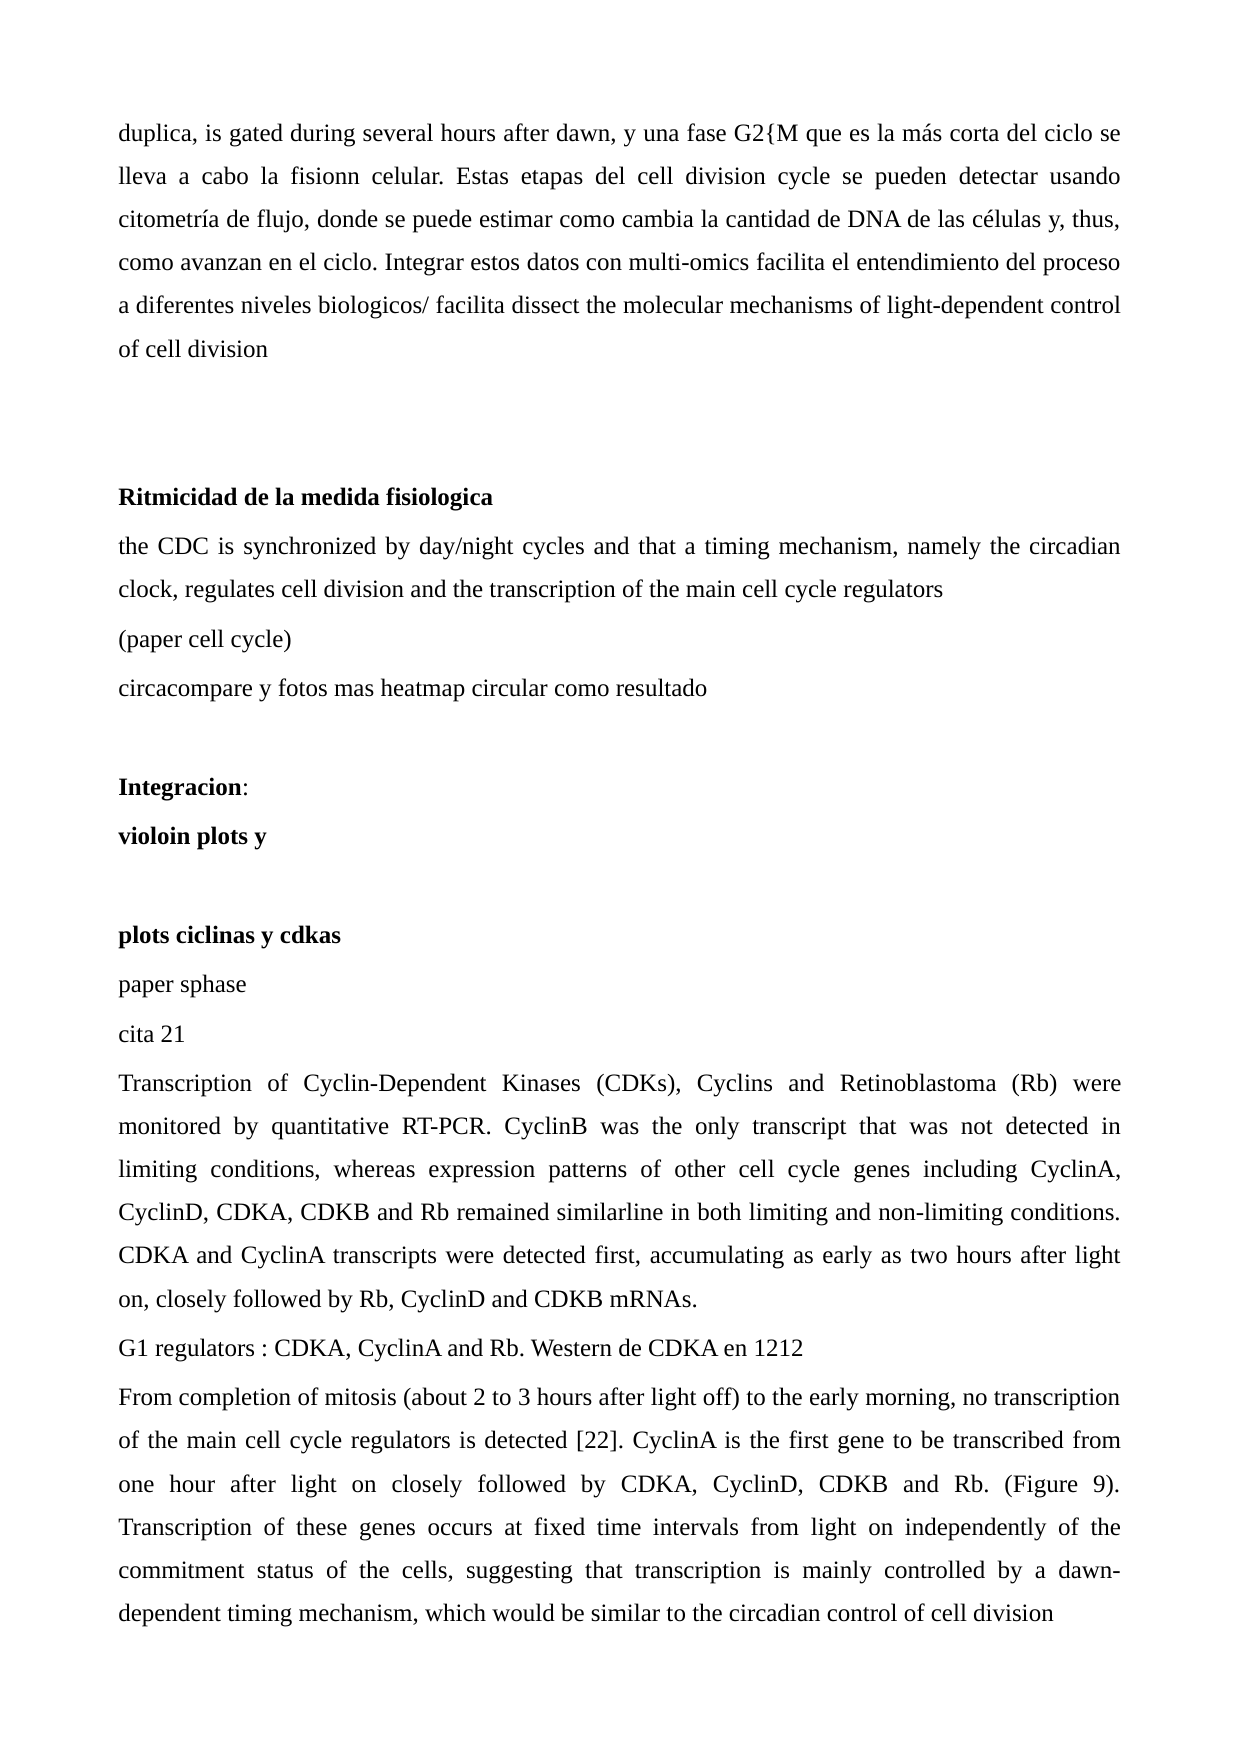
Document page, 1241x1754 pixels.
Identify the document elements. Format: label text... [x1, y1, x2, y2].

text violoin plots y [118, 821, 1122, 850]
text the CDC is synchronized by day/night cycles and that a timing mechanism, namely the circadian clock, regulates cell division and the transcription of the main cell cycle regulators [118, 531, 1122, 603]
text duplica, is gated during several hours after dawn, y una fase G2{M que es la más corta del ciclo se lleva a cabo la fisionn celular. Estas etapas del cell division cycle se pueden detectar usando citometría de flujo, donde se puede estimar como cambia la cantidad de DNA de las células y, thus, como avanzan en el ciclo. Integrar estos datos con multi-omics facilita el entendimiento del proceso a diferentes niveles biologicos/ facilita dissect the molecular mechanisms of light-dependent control of cell division [118, 118, 1122, 362]
text Ritmicidad de la medida fisiologica [118, 482, 1122, 511]
text Transcription of Cyclin-Dependent Kinases (CDKs), Cyclins and Retinoblastoma (Rb) were monitored by quantitative RT-PCR. CyclinB was the only transcript that was not detected in limiting conditions, whereas expression patterns of other cell cycle genes including CyclinA, CyclinD, CDKA, CDKB and Rb remained similarline in both limiting and non-limiting conditions. CDKA and CyclinA transcripts were detected first, accumulating as early as two hours after light on, closely followed by Rb, CyclinD and CDKB mRNAs. [118, 1068, 1122, 1312]
text (paper cell cycle) [118, 624, 1122, 652]
text circacompare y fotos mas heatmap circular como resultado [118, 673, 1122, 702]
text paper sphase [118, 969, 1122, 998]
text Integracion: [118, 772, 1122, 801]
text cita 21 [118, 1019, 1122, 1047]
text From completion of mitosis (about 2 to 3 hours after light off) to the early morning, no transcription of the main cell cycle regulators is detected [22]. CyclinA is the first gene to be transcribed from one hour after light on closely followed by CDKA, CyclinD, CDKB and Rb. (Figure 9). Transcription of these genes occurs at fixed time intervals from light on independently of the commitment status of the cells, suggesting that transcription is mainly controlled by a dawn-dependent timing mechanism, which would be similar to the circadian control of cell division [118, 1382, 1122, 1627]
text G1 regulators : CDKA, CyclinA and Rb. Western de CDKA en 1212 [118, 1333, 1122, 1362]
text plots ciclinas y cdkas [118, 920, 1122, 949]
